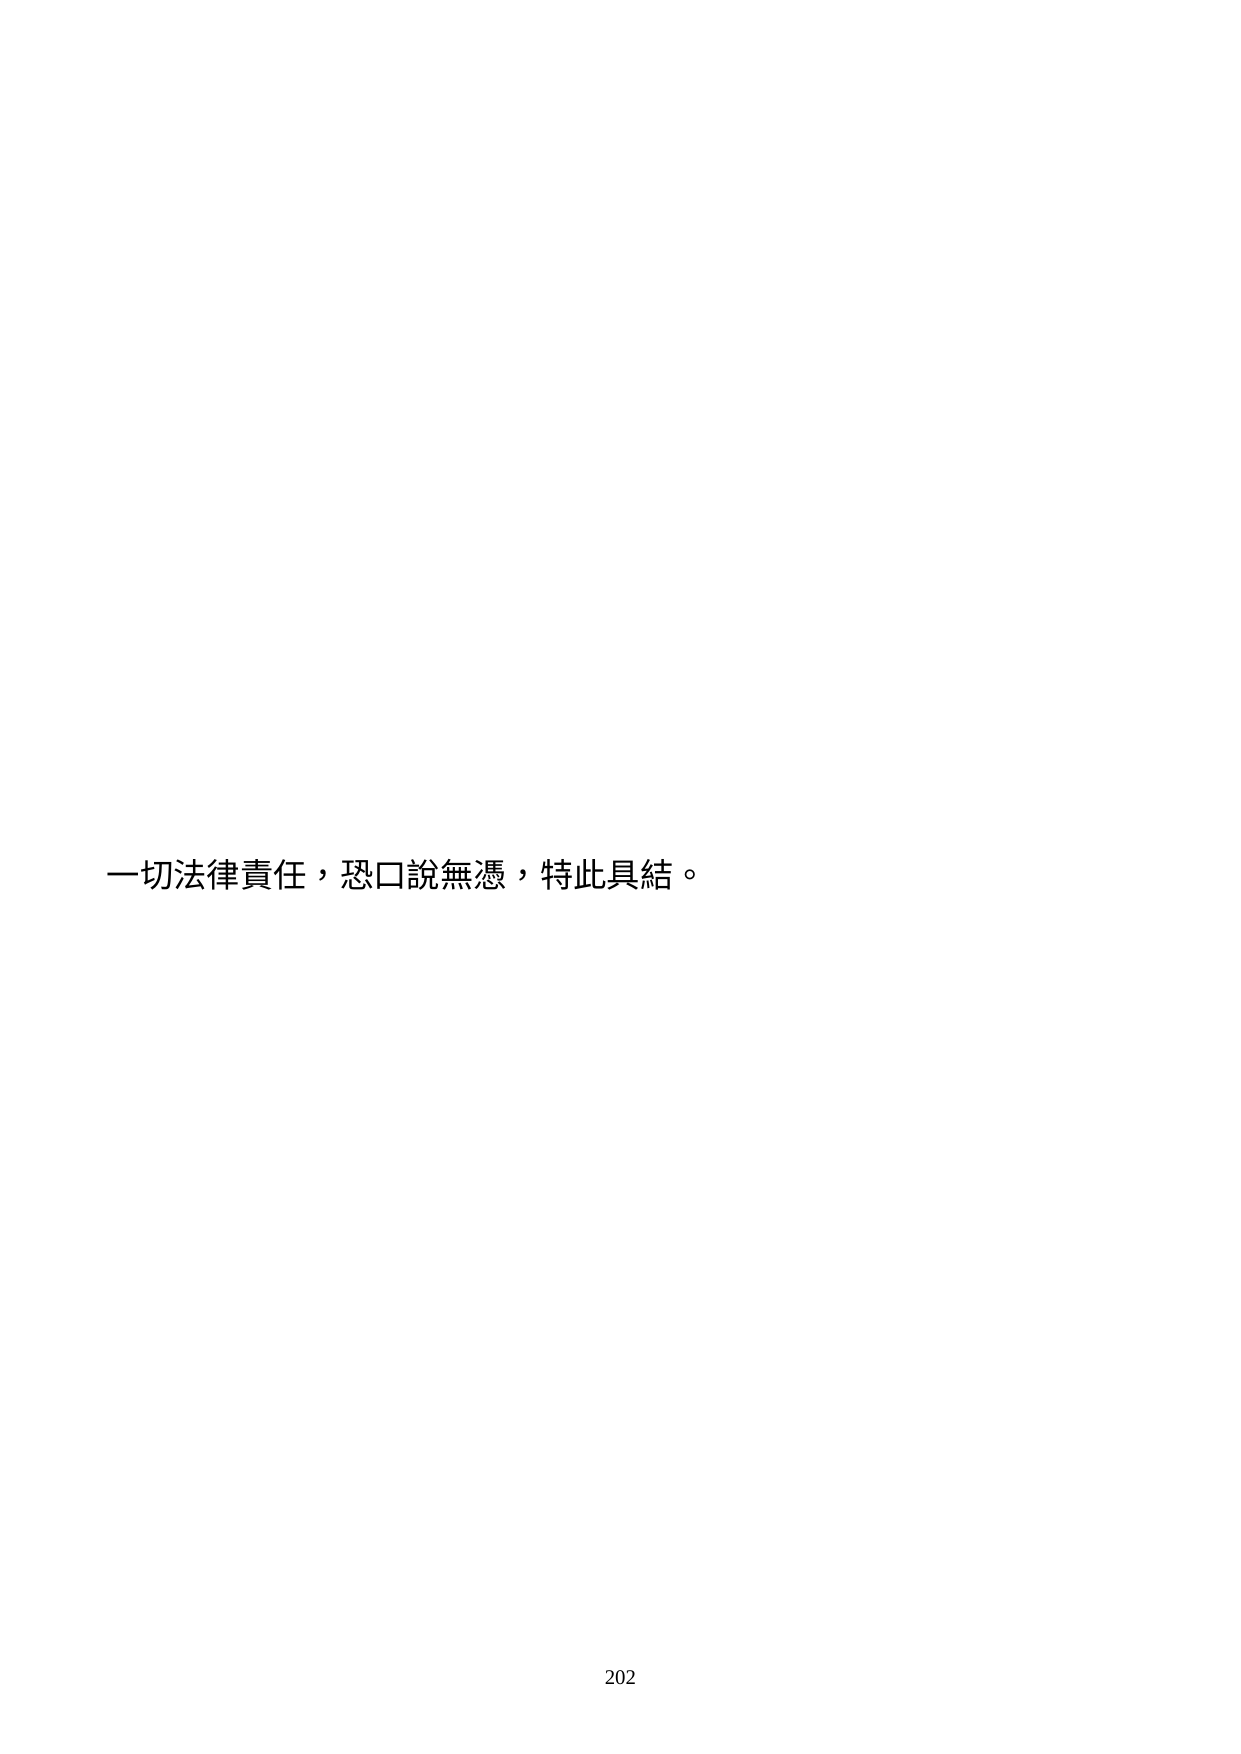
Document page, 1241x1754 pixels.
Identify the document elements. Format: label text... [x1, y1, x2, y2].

text 一切法律責任，恐口說無憑，特此具結。 [106, 831, 1134, 893]
